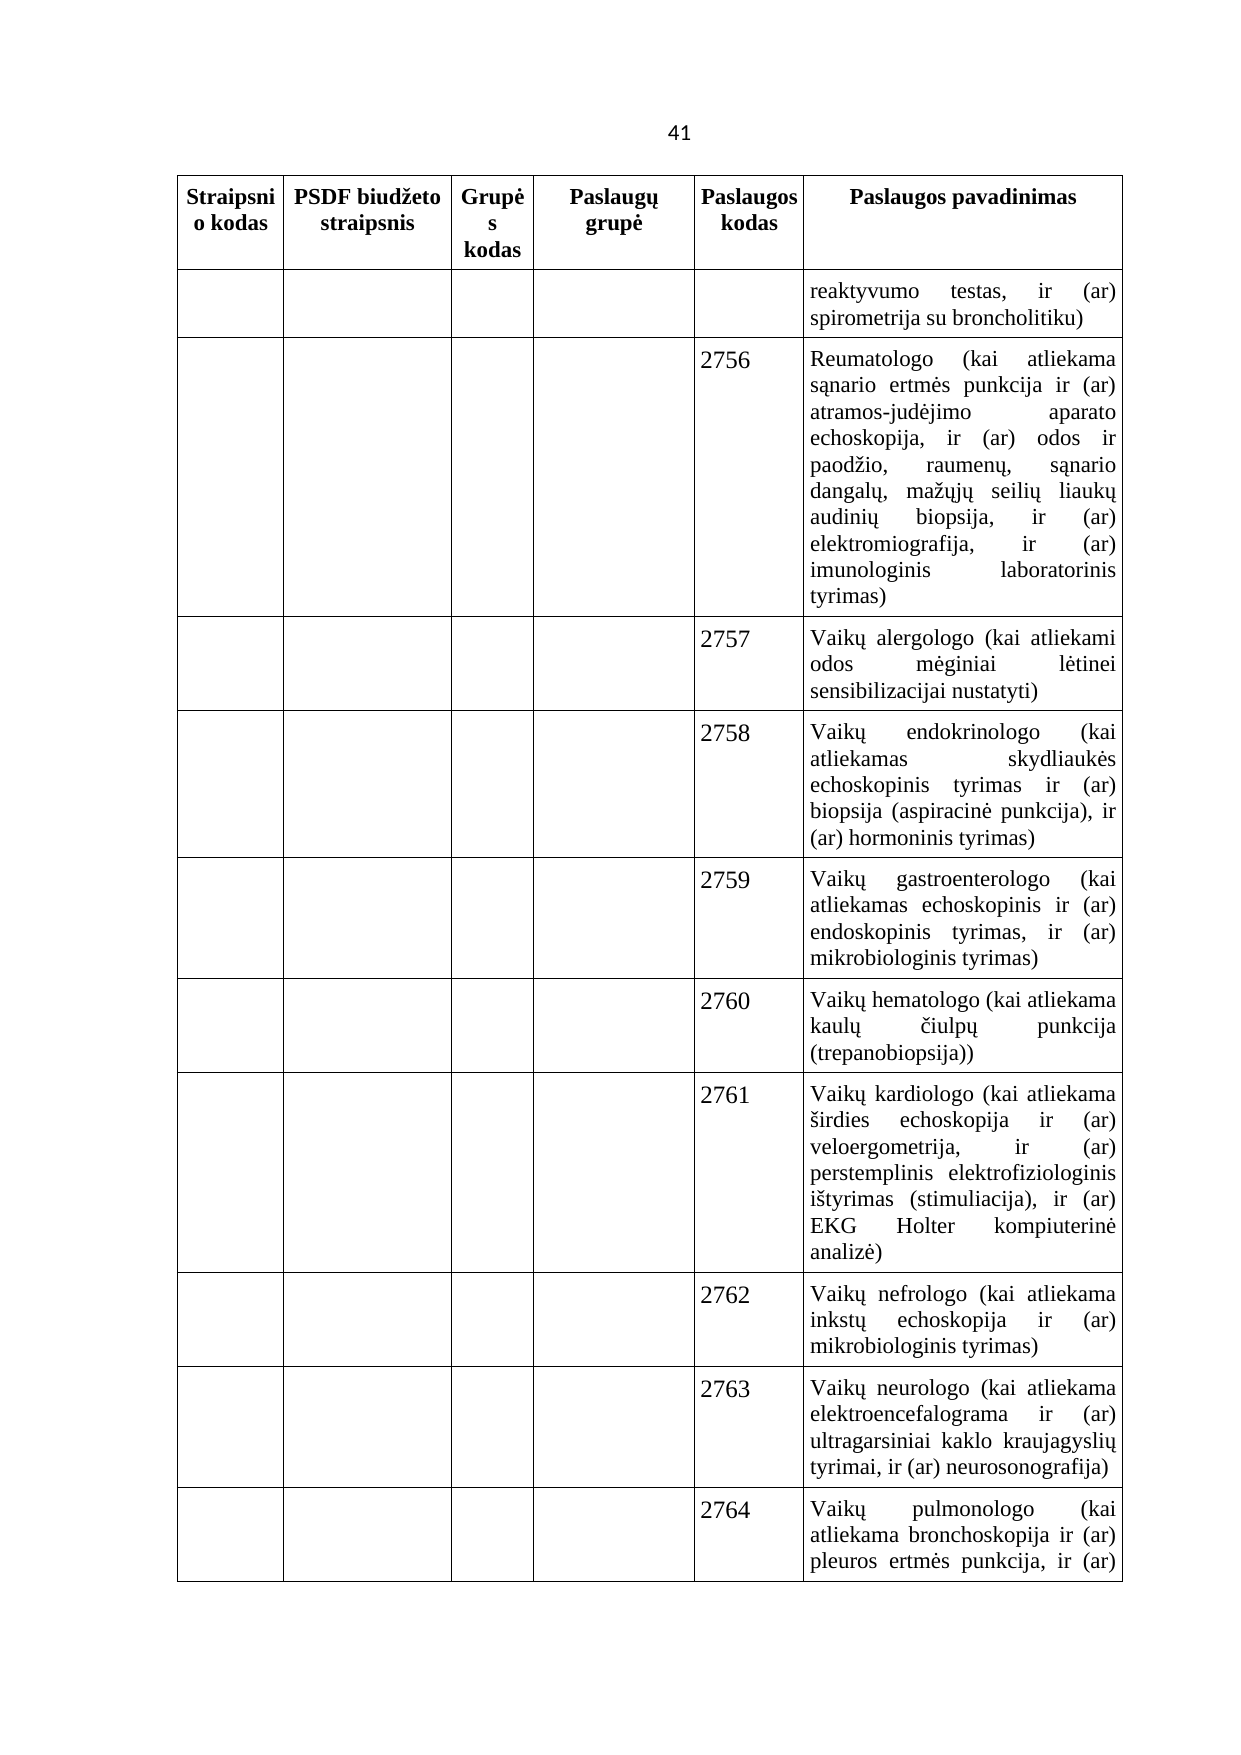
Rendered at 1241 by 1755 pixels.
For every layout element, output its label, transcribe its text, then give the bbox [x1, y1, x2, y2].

table_cell 2763 [695, 1367, 803, 1487]
table_cell [452, 858, 533, 978]
table_cell [284, 711, 451, 857]
table_cell [452, 1273, 533, 1366]
table_cell [284, 270, 451, 337]
table_cell [284, 617, 451, 710]
table_cell Vaikų pulmonologo (kai atliekama bronchoskopija ir (ar) pleuros ertmės punkcija, ir (ar) [804, 1488, 1122, 1581]
table_cell [452, 979, 533, 1072]
table_cell Vaikų endokrinologo (kai atliekamas skydliaukės echoskopinis tyrimas ir (ar) biopsija (aspiracinė punkcija), ir (ar) hormoninis tyrimas) [804, 711, 1122, 857]
table_header Paslaugos kodas [695, 176, 803, 269]
table_cell Vaikų neurologo (kai atliekama elektroencefalograma ir (ar) ultragarsiniai kaklo kraujagyslių tyrimai, ir (ar) neurosonografija) [804, 1367, 1122, 1487]
table_cell [452, 1367, 533, 1487]
table_cell Vaikų nefrologo (kai atliekama inkstų echoskopija ir (ar) mikrobiologinis tyrimas) [804, 1273, 1122, 1366]
table_cell [695, 270, 803, 337]
table_header Paslaugos pavadinimas [804, 176, 1122, 269]
table_cell [178, 858, 283, 978]
table_cell [452, 617, 533, 710]
table_cell [178, 338, 283, 616]
table_cell [534, 1488, 694, 1581]
table_cell 2756 [695, 338, 803, 616]
table_cell [534, 1273, 694, 1366]
table_cell [534, 617, 694, 710]
table_cell [534, 858, 694, 978]
table_cell [534, 1367, 694, 1487]
table_cell [284, 979, 451, 1072]
table_cell Vaikų alergologo (kai atliekami odos mėginiai lėtinei sensibilizacijai nustatyti) [804, 617, 1122, 710]
table_cell [284, 858, 451, 978]
table_cell Vaikų gastroenterologo (kai atliekamas echoskopinis ir (ar) endoskopinis tyrimas, ir (ar) mikrobiologinis tyrimas) [804, 858, 1122, 978]
table_cell [534, 979, 694, 1072]
table_cell [178, 270, 283, 337]
table_cell 2764 [695, 1488, 803, 1581]
table_header Grupės kodas [452, 176, 533, 269]
table_cell [178, 1367, 283, 1487]
table_cell Reumatologo (kai atliekama sąnario ertmės punkcija ir (ar) atramos-judėjimo aparato echoskopija, ir (ar) odos ir paodžio, raumenų, sąnario dangalų, mažųjų seilių liaukų audinių biopsija, ir (ar) elektromiografija, ir (ar) imunologinis laboratorinis tyrimas) [804, 338, 1122, 616]
table_cell [452, 1488, 533, 1581]
table_cell [534, 270, 694, 337]
table_cell [284, 338, 451, 616]
table_header Paslaugų grupė [534, 176, 694, 269]
table_cell [178, 1273, 283, 1366]
table_cell [452, 711, 533, 857]
table_cell 2761 [695, 1073, 803, 1272]
table_cell [284, 1367, 451, 1487]
table_cell [284, 1273, 451, 1366]
table_cell Vaikų kardiologo (kai atliekama širdies echoskopija ir (ar) veloergometrija, ir (ar) perstemplinis elektrofiziologinis ištyrimas (stimuliacija), ir (ar) EKG Holter kompiuterinė analizė) [804, 1073, 1122, 1272]
table_cell 2760 [695, 979, 803, 1072]
table_header PSDF biudžeto straipsnis [284, 176, 451, 269]
table_cell 2762 [695, 1273, 803, 1366]
table_cell Vaikų hematologo (kai atliekama kaulų čiulpų punkcija (trepanobiopsija)) [804, 979, 1122, 1072]
table_cell [534, 1073, 694, 1272]
table_cell [178, 711, 283, 857]
table_cell [534, 338, 694, 616]
table_cell [284, 1073, 451, 1272]
table_cell [178, 1488, 283, 1581]
table_cell [284, 1488, 451, 1581]
table_cell 2758 [695, 711, 803, 857]
table_cell 2757 [695, 617, 803, 710]
table_cell [452, 1073, 533, 1272]
table_header Straipsnio kodas [178, 176, 283, 269]
table_cell reaktyvumo testas, ir (ar) spirometrija su broncholitiku) [804, 270, 1122, 337]
table_cell [178, 1073, 283, 1272]
table_cell [534, 711, 694, 857]
table_cell 2759 [695, 858, 803, 978]
table_cell [178, 617, 283, 710]
table_cell [452, 338, 533, 616]
table_cell [452, 270, 533, 337]
table_cell [178, 979, 283, 1072]
